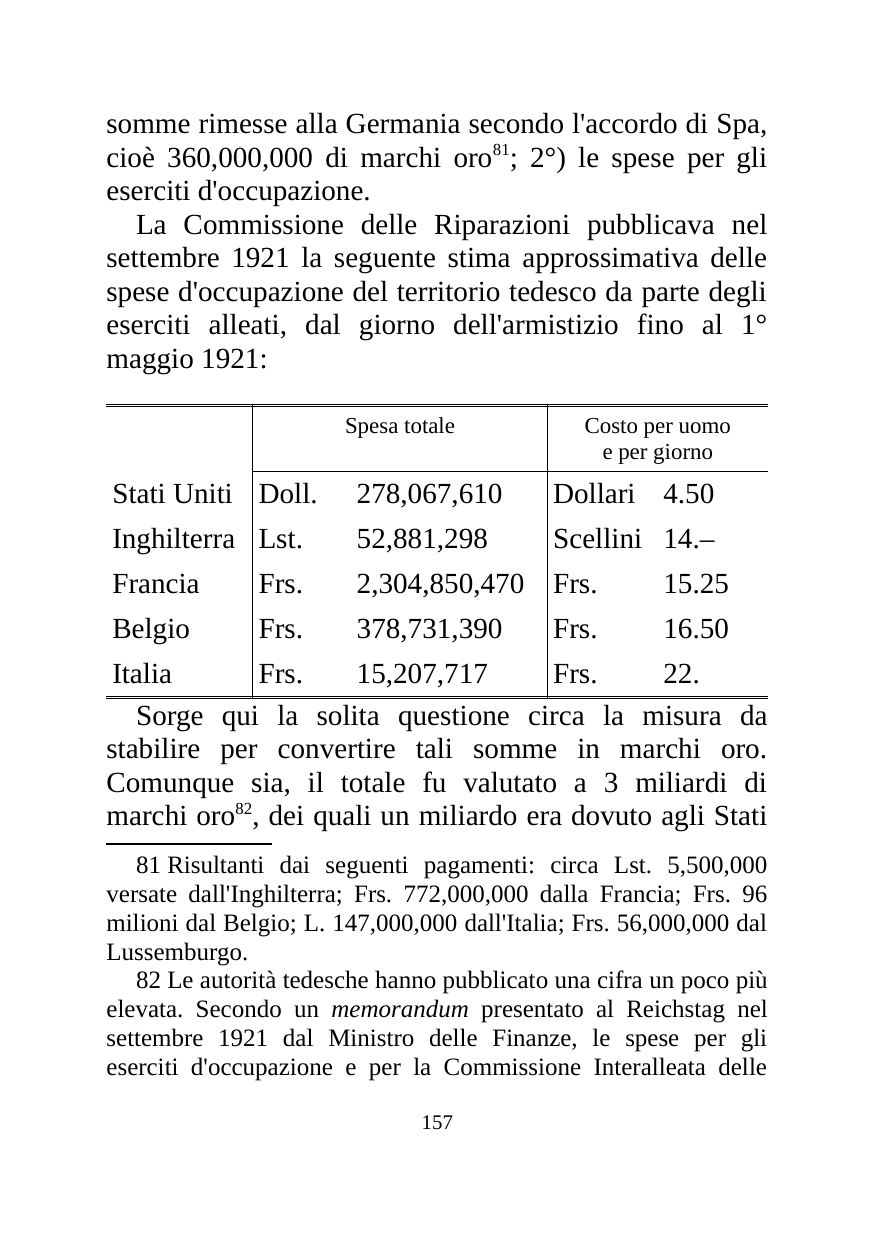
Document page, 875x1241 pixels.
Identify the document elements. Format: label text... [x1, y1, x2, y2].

table_cell Doll. [253, 472, 351, 516]
table_header Spesa totale [253, 407, 547, 471]
text Risultanti dai seguenti pagamenti: circa Lst. 5,500,000 versate dall'Inghilterra; Frs. 772,000,000 dalla Francia; Frs. 96 milioni dal Belgio; L. 147,000,000 dall'Italia; Frs. 56,000,000 dal Lussemburgo. [106, 850, 768, 965]
table_cell 22. [658, 651, 768, 696]
table_cell Italia [106, 651, 252, 696]
table_cell 2,304,850,470 [351, 561, 547, 606]
table_cell 16.50 [658, 606, 768, 651]
table_cell Inghilterra [106, 516, 252, 561]
table_cell Francia [106, 561, 252, 606]
table_cell Frs. [548, 561, 657, 606]
table_cell 278,067,610 [351, 472, 547, 516]
table_cell Frs. [253, 561, 351, 606]
table_cell Frs. [548, 606, 657, 651]
table_cell Dollari [548, 472, 657, 516]
table_header Costo per uomo e per giorno [548, 407, 768, 471]
text Sorge qui la solita questione circa la misura da stabilire per convertire tali somme in marchi oro. Comunque sia, il totale fu valutato a 3 miliardi di marchi oro, dei quali un miliardo era dovuto agli Stati [106, 699, 768, 832]
table_cell 52,881,298 [351, 516, 547, 561]
table_cell Lst. [253, 516, 351, 561]
table_cell Scellini [548, 516, 657, 561]
table_cell 14.– [658, 516, 768, 561]
table_cell Frs. [548, 651, 657, 696]
text somme rimesse alla Germania secondo l'accordo di Spa, cioè 360,000,000 di marchi oro; 2°) le spese per gli eserciti d'occupazione. [106, 106, 768, 207]
table_header [106, 407, 252, 471]
table_cell 4.50 [658, 472, 768, 516]
table_cell 378,731,390 [351, 606, 547, 651]
table_cell Frs. [253, 651, 351, 696]
table_cell Belgio [106, 606, 252, 651]
table_cell 15.25 [658, 561, 768, 606]
text Le autorità tedesche hanno pubblicato una cifra un poco più elevata. Secondo un memorandum presentato al Reichstag nel settembre 1921 dal Ministro delle Finanze, le spese per gli eserciti d'occupazione e per la Commissione Interalleata delle [106, 965, 768, 1080]
table_cell 15,207,717 [351, 651, 547, 696]
text La Commissione delle Riparazioni pubblicava nel settembre 1921 la seguente stima approssimativa delle spese d'occupazione del territorio tedesco da parte degli eserciti alleati, dal giorno dell'armistizio fino al 1° maggio 1921: [106, 207, 768, 374]
table_cell Frs. [253, 606, 351, 651]
table_cell Stati Uniti [106, 471, 252, 516]
